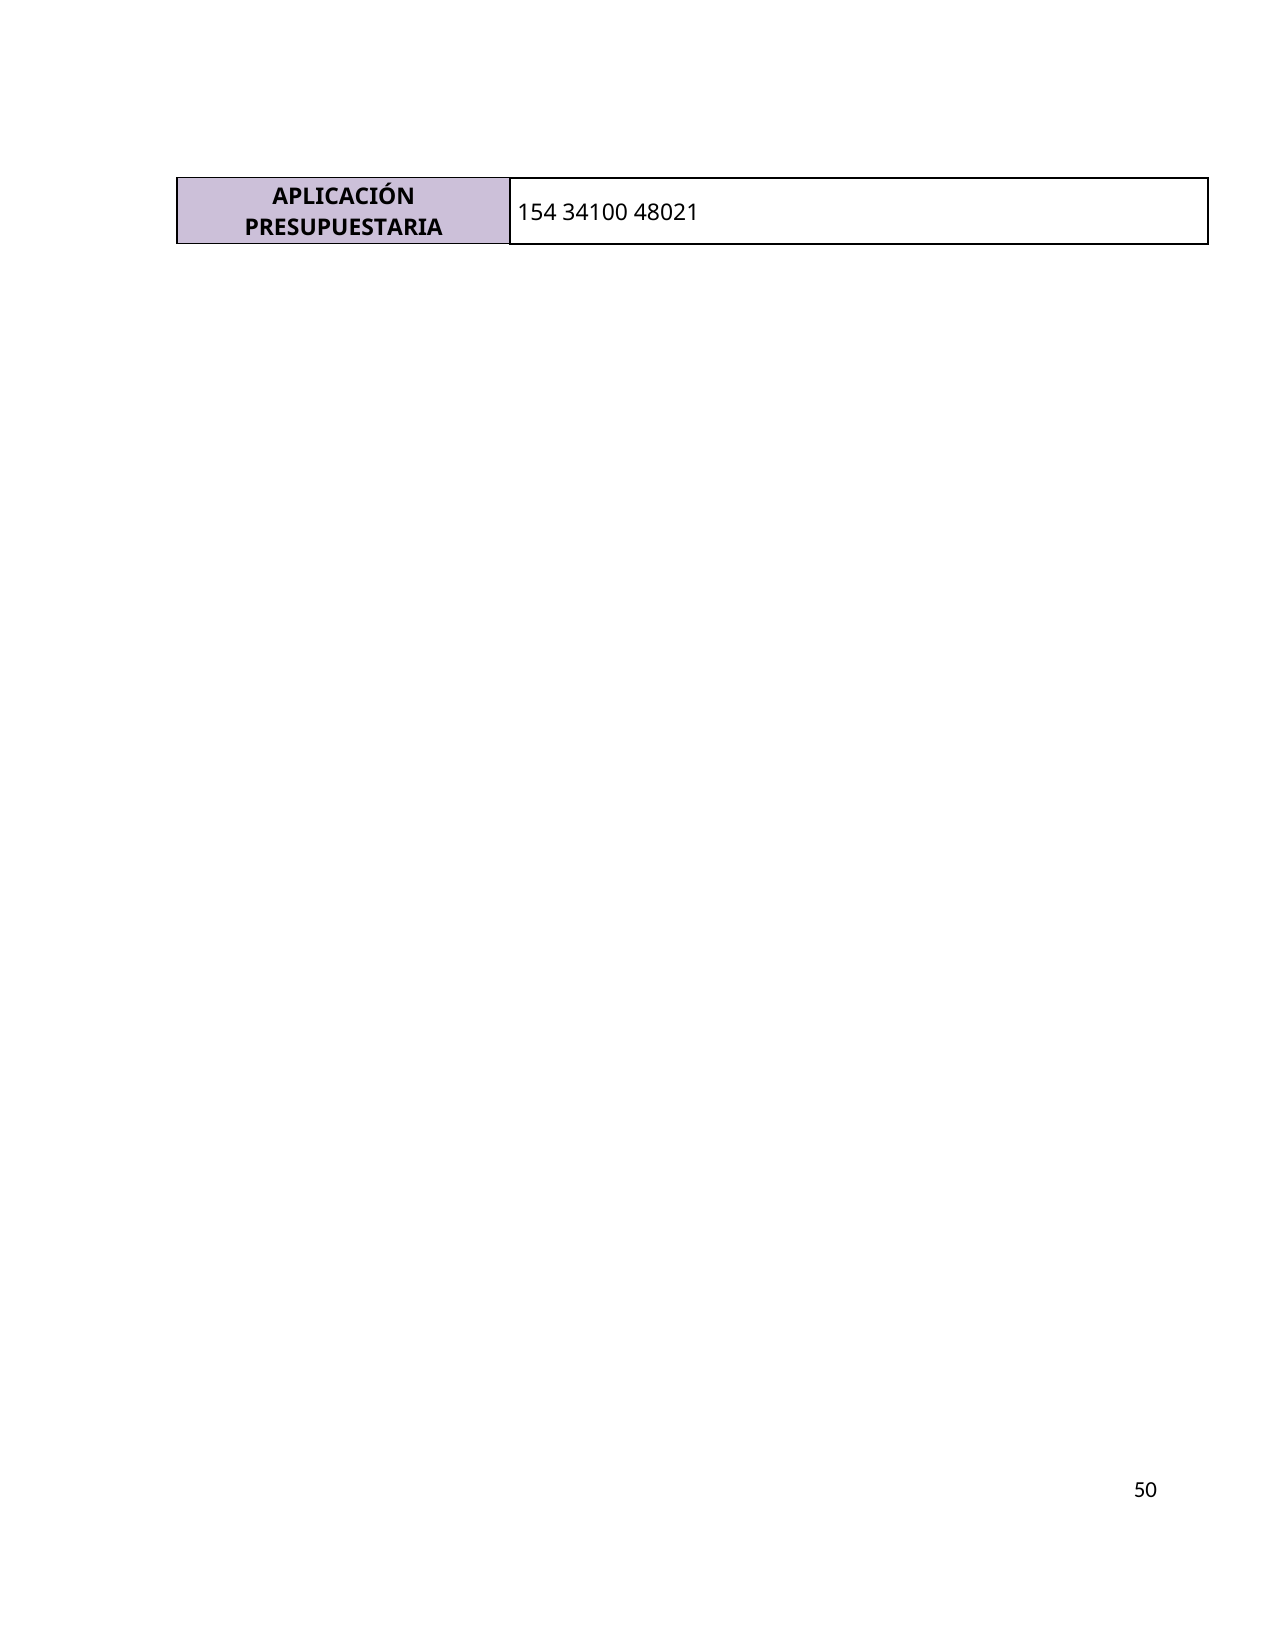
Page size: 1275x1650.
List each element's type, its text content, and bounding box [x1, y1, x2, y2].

table_cell APLICACIÓN PRESUPUESTARIA [178, 178, 509, 243]
table_cell 154 34100 48021 [511, 179, 1207, 243]
